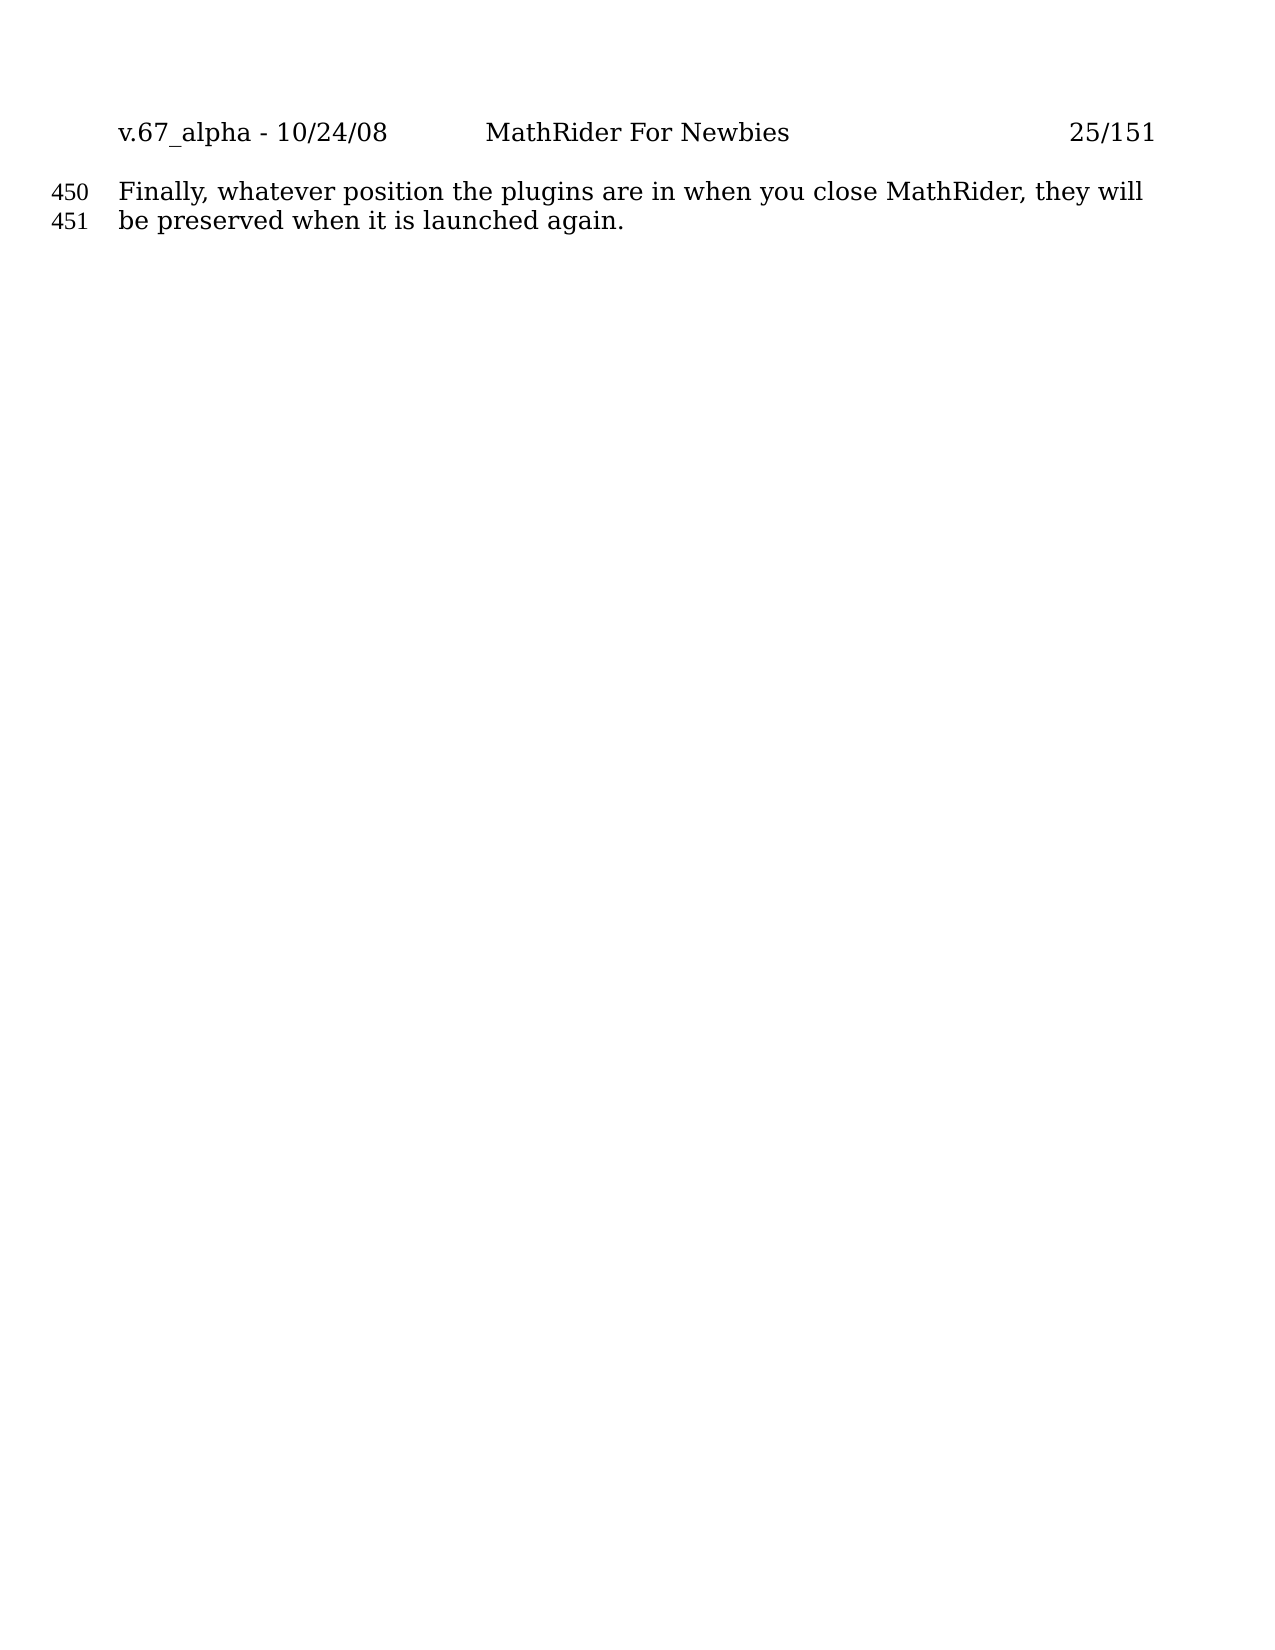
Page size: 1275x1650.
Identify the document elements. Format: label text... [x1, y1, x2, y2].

text Finally, whatever position the plugins are in when you close MathRider, they will be preserved when it is launched again. [118, 177, 1157, 235]
